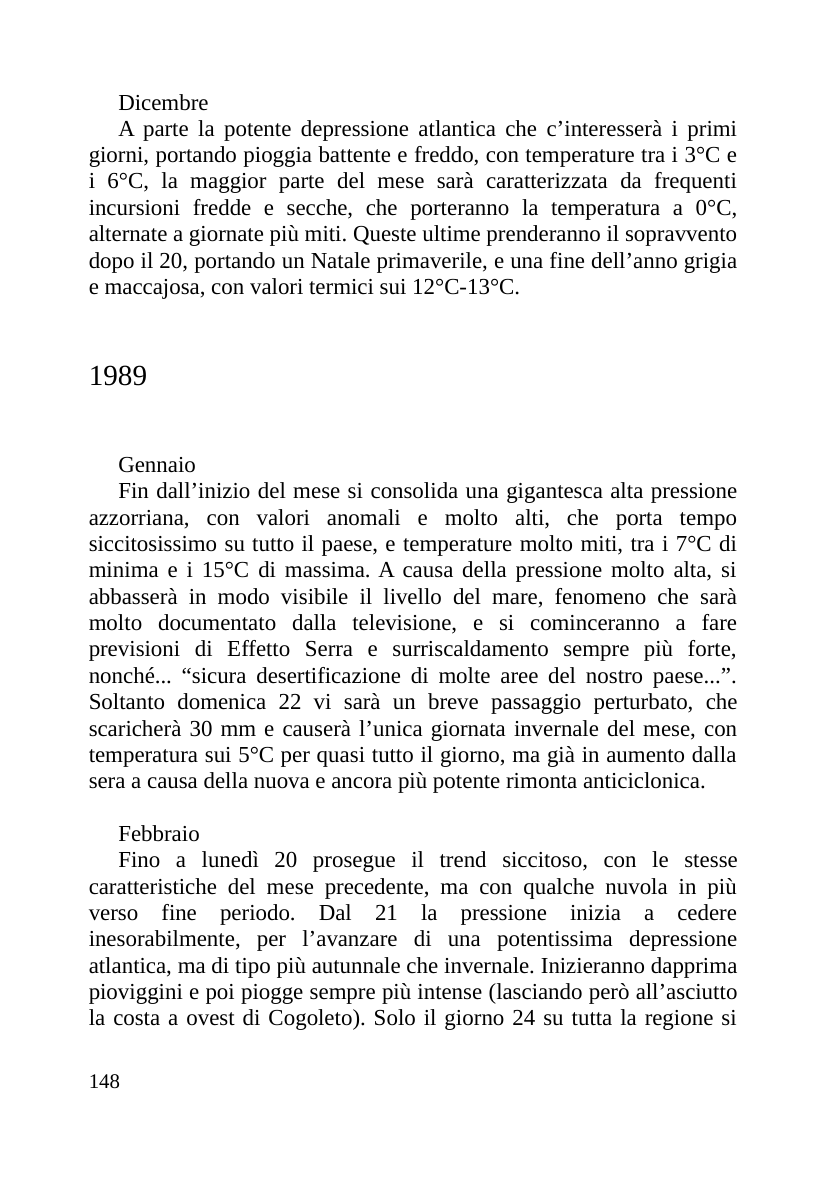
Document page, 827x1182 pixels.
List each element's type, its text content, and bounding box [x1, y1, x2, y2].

text Fino a lunedì 20 prosegue il trend siccitoso, con le stesse caratteristiche del mese precedente, ma con qualche nuvola in più verso fine periodo. Dal 21 la pressione inizia a cedere inesorabilmente, per l’avanzare di una potentissima depressione atlantica, ma di tipo più autunnale che invernale. Inizieranno dapprima pioviggini e poi piogge sempre più intense (lasciando però all’asciutto la costa a ovest di Cogoleto). Solo il giorno 24 su tutta la regione si [88, 846, 738, 1031]
subtitle 1989 [88, 358, 738, 392]
text Gennaio [88, 451, 738, 477]
text Dicembre [88, 88, 738, 115]
text Febbraio [88, 820, 738, 846]
text A parte la potente depressione atlantica che c’interesserà i primi giorni, portando pioggia battente e freddo, con temperature tra i 3°C e i 6°C, la maggior parte del mese sarà caratterizzata da frequenti incursioni fredde e secche, che porteranno la temperatura a 0°C, alternate a giornate più miti. Queste ultime prenderanno il sopravvento dopo il 20, portando un Natale primaverile, e una fine dell’anno grigia e maccajosa, con valori termici sui 12°C-13°C. [88, 115, 738, 299]
text Fin dall’inizio del mese si consolida una gigantesca alta pressione azzorriana, con valori anomali e molto alti, che porta tempo siccitosissimo su tutto il paese, e temperature molto miti, tra i 7°C di minima e i 15°C di massima. A causa della pressione molto alta, si abbasserà in modo visibile il livello del mare, fenomeno che sarà molto documentato dalla televisione, e si cominceranno a fare previsioni di Effetto Serra e surriscaldamento sempre più forte, nonché... “sicura desertificazione di molte aree del nostro paese...”. Soltanto domenica 22 vi sarà un breve passaggio perturbato, che scaricherà 30 mm e causerà l’unica giornata invernale del mese, con temperatura sui 5°C per quasi tutto il giorno, ma già in aumento dalla sera a causa della nuova e ancora più potente rimonta anticiclonica. [88, 477, 738, 794]
